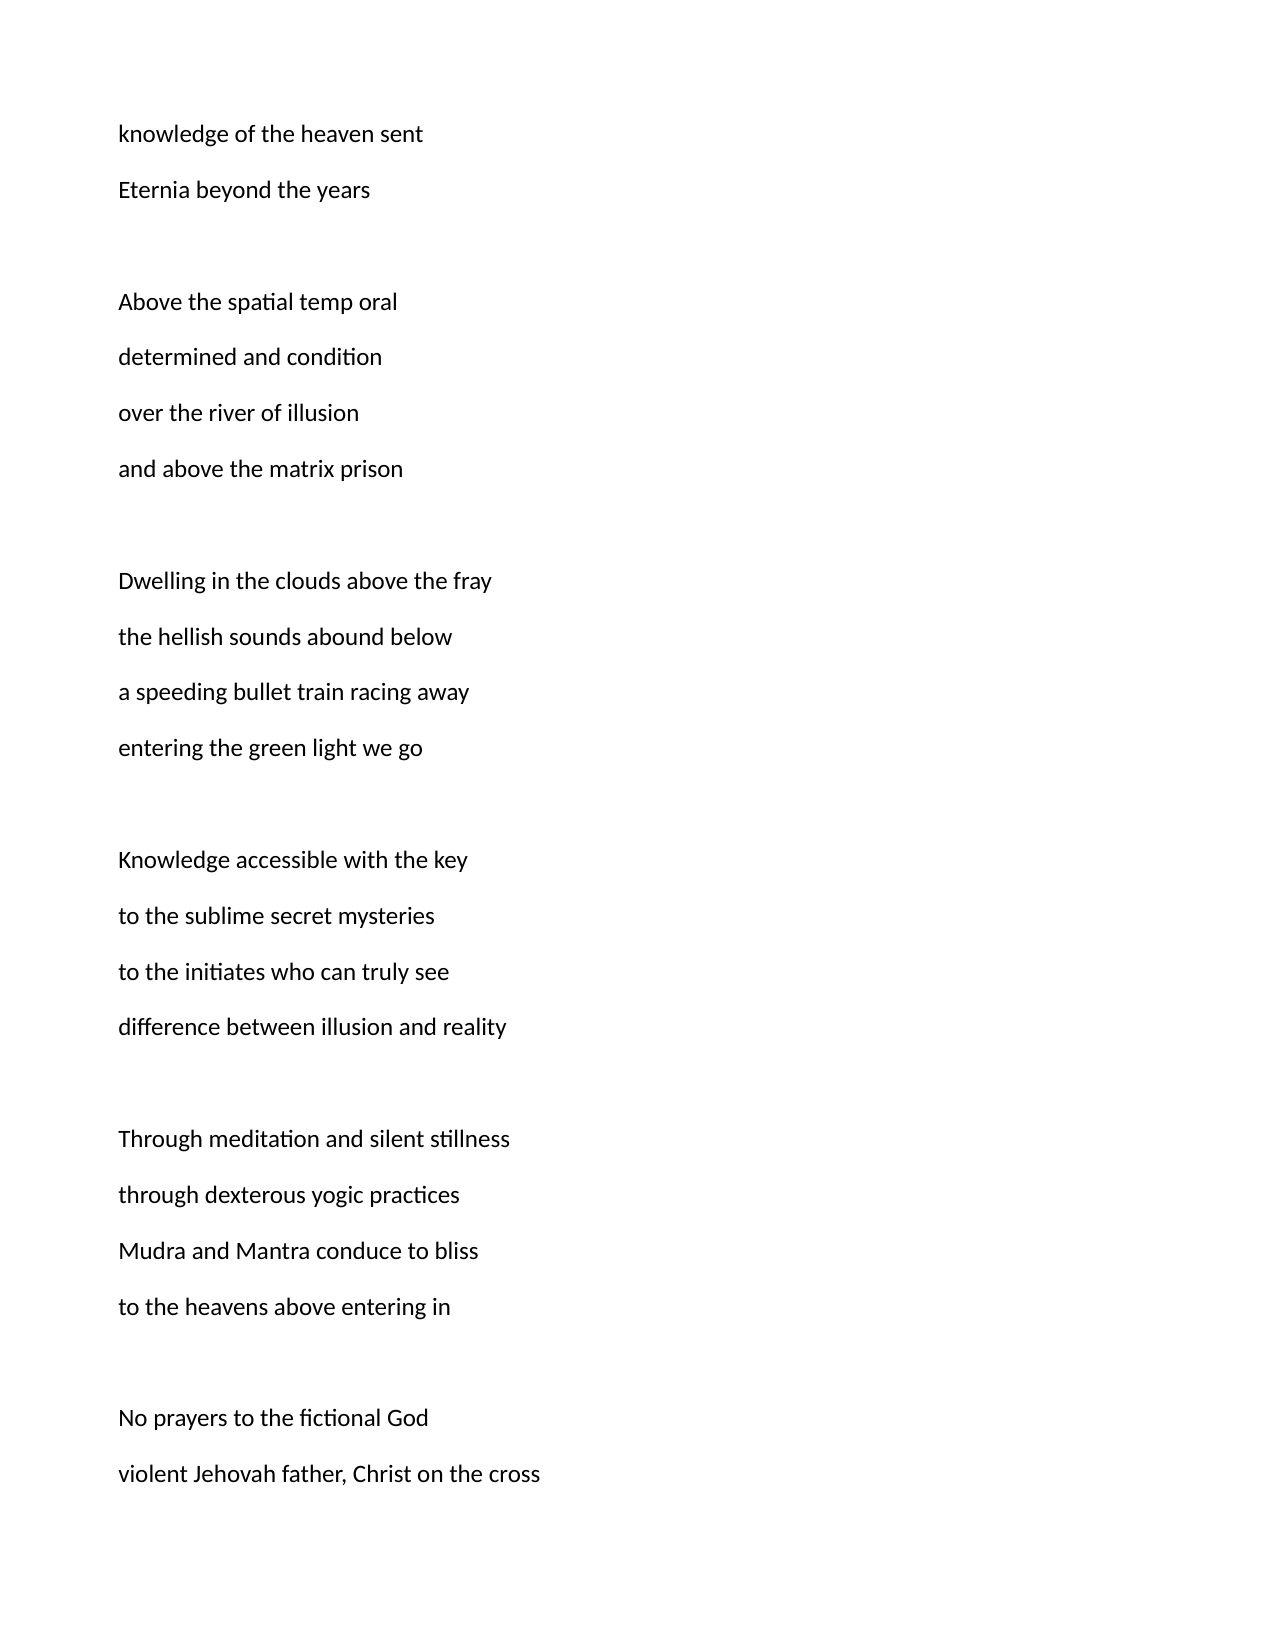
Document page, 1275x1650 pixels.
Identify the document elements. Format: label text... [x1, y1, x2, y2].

text difference between illusion and reality [118, 1011, 1157, 1042]
text knowledge of the heaven sent [118, 118, 1157, 149]
text over the river of illusion [118, 397, 1157, 428]
text determined and condition [118, 341, 1157, 372]
text Knowledge accessible with the key [118, 844, 1157, 874]
text violent Jehovah father, Christ on the cross [118, 1458, 1157, 1489]
text Through meditation and silent stillness [118, 1123, 1157, 1154]
text and above the matrix prison [118, 453, 1157, 484]
text entering the green light we go [118, 732, 1157, 763]
text Above the spatial temp oral [118, 286, 1157, 316]
text a speeding bullet train racing away [118, 676, 1157, 707]
text to the heavens above entering in [118, 1291, 1157, 1321]
text to the initiates who can truly see [118, 956, 1157, 986]
text to the sublime secret mysteries [118, 900, 1157, 930]
text Mudra and Mantra conduce to bliss [118, 1235, 1157, 1265]
text through dexterous yogic practices [118, 1179, 1157, 1209]
text Eternia beyond the years [118, 174, 1157, 204]
text the hellish sounds abound below [118, 621, 1157, 651]
text No prayers to the fictional God [118, 1402, 1157, 1433]
text Dwelling in the clouds above the fray [118, 565, 1157, 595]
